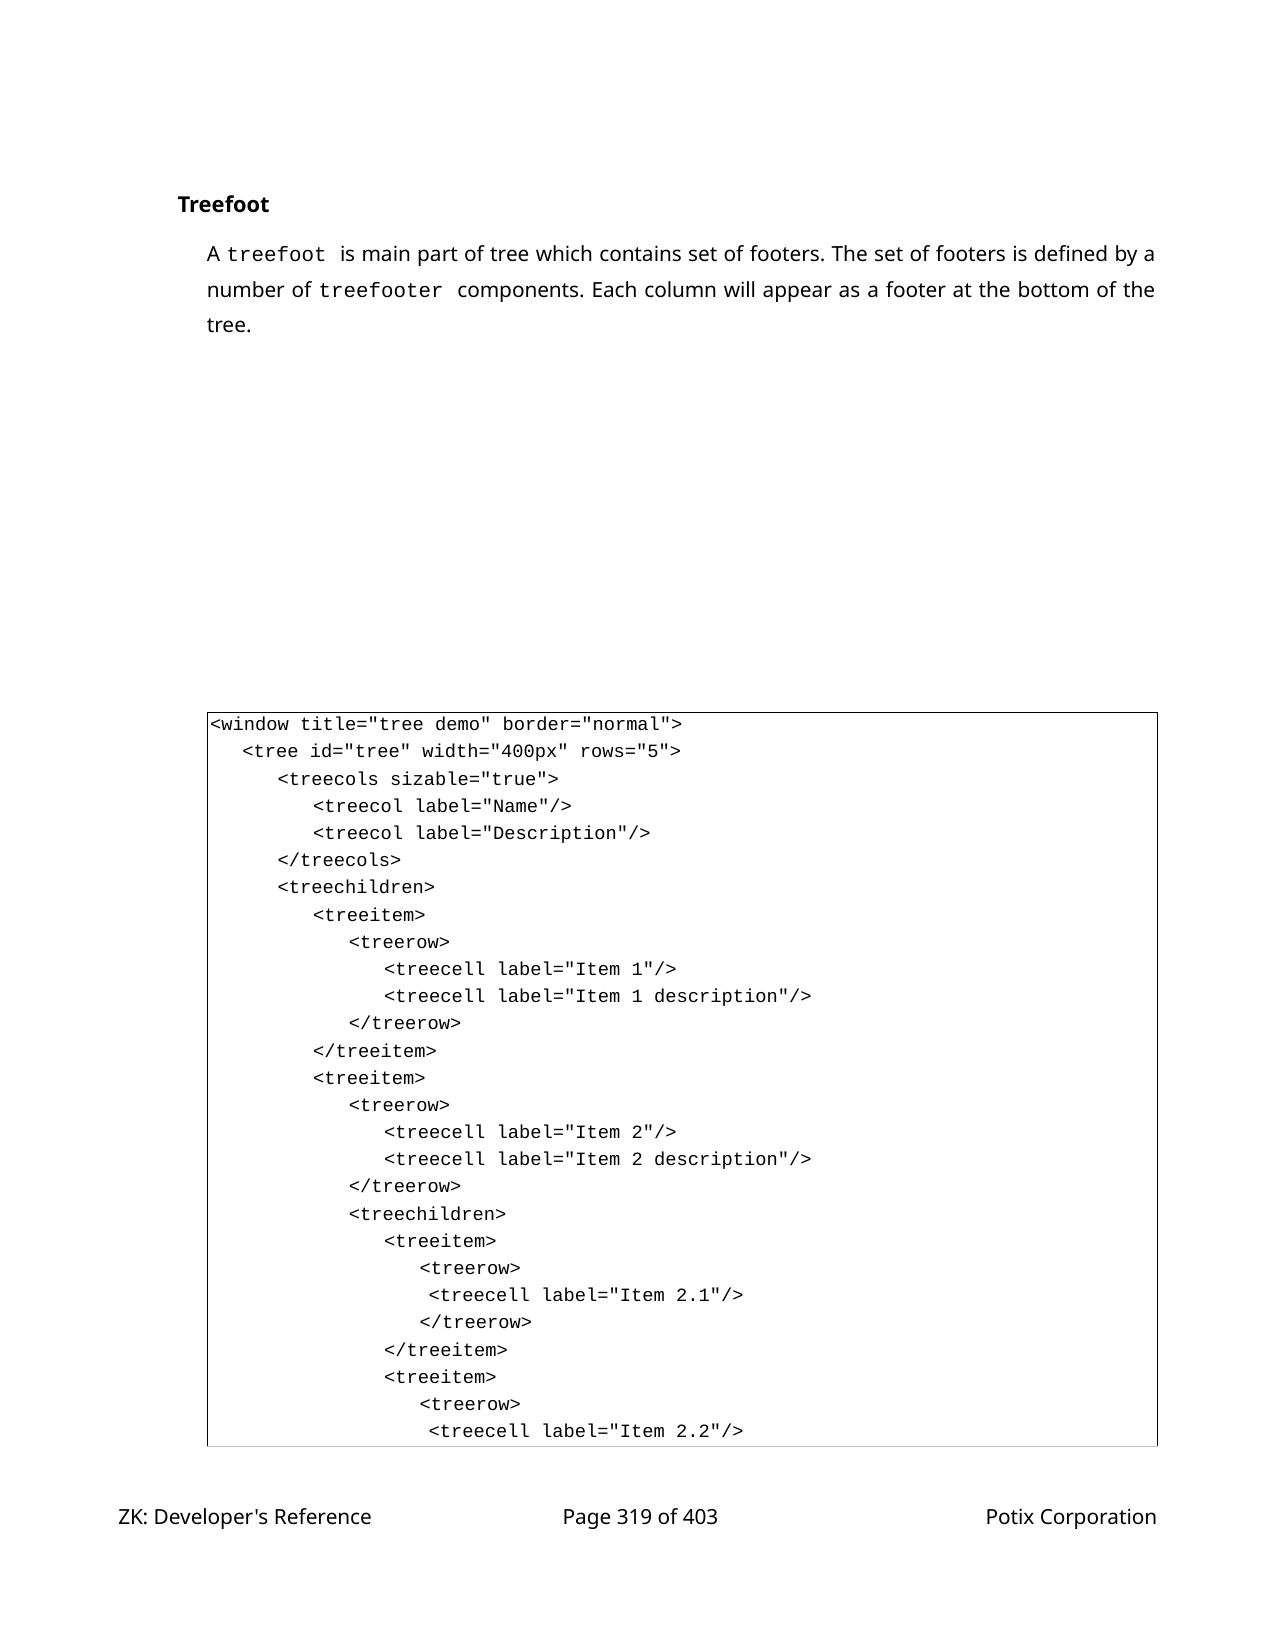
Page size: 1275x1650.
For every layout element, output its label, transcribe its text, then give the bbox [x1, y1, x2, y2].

text <treeitem> [208, 902, 1157, 927]
text <treecell label="Item 2"/> [208, 1120, 1157, 1144]
text <treerow> [208, 930, 1157, 954]
text <treerow> [208, 1392, 1157, 1416]
text <treeitem> [208, 1229, 1157, 1253]
text <treerow> [208, 1256, 1157, 1280]
text <tree id="tree" width="400px" rows="5"> [208, 739, 1157, 764]
text <treecell label="Item 2.1"/> [208, 1283, 1157, 1307]
text </treerow> [208, 1174, 1157, 1199]
text <treecell label="Item 2.2"/> [208, 1419, 1157, 1446]
text <treecol label="Name"/> [208, 794, 1157, 818]
text </treeitem> [208, 1337, 1157, 1362]
subtitle Treefoot [177, 189, 1157, 219]
text <treecell label="Item 1"/> [208, 957, 1157, 981]
text <treecell label="Item 1 description"/> [208, 984, 1157, 1008]
text <treecol label="Description"/> [208, 821, 1157, 845]
text <treechildren> [208, 1202, 1157, 1226]
text A treefoot is main part of tree which contains set of footers. The set of footers is defined by a number of treefooter components. Each column will appear as a footer at the bottom of the tree. [207, 239, 1157, 339]
text </treerow> [208, 1310, 1157, 1334]
text <treeitem> [208, 1365, 1157, 1389]
text <window title="tree demo" border="normal"> [208, 713, 1157, 736]
text <treecell label="Item 2 description"/> [208, 1147, 1157, 1171]
text <treechildren> [208, 875, 1157, 899]
text </treecols> [208, 848, 1157, 872]
text <treerow> [208, 1093, 1157, 1117]
text </treeitem> [208, 1038, 1157, 1063]
text </treerow> [208, 1011, 1157, 1036]
text <treecols sizable="true"> [208, 767, 1157, 791]
text <treeitem> [208, 1066, 1157, 1090]
